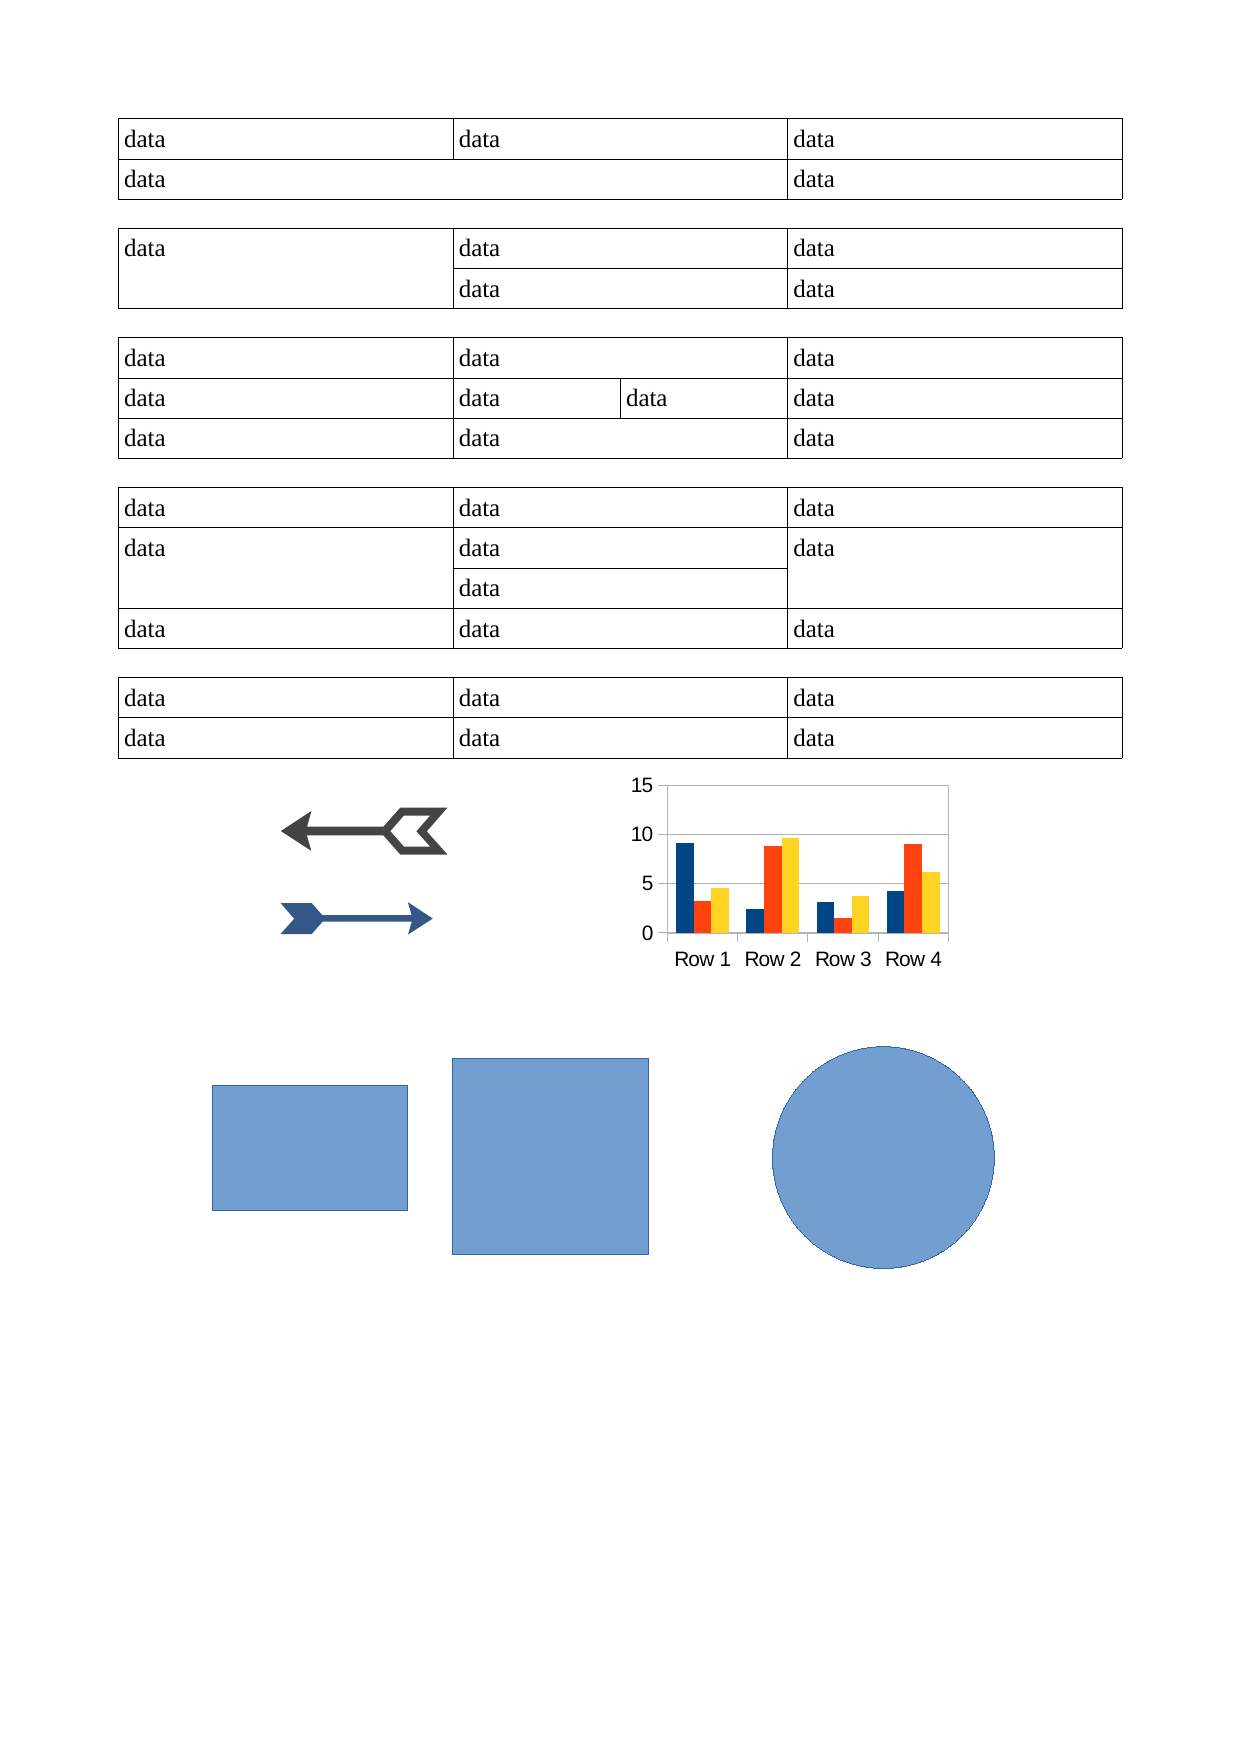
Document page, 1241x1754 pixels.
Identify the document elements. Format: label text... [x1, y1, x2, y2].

table_cell data [454, 528, 787, 567]
table_cell data [621, 379, 787, 418]
table_cell data [119, 609, 453, 648]
table_header data [454, 488, 787, 527]
table_header data [788, 338, 1122, 377]
table_cell data [454, 569, 787, 608]
table_cell data [788, 160, 1122, 199]
table_cell data [788, 379, 1122, 418]
table_header data [454, 678, 787, 717]
table_cell data [788, 269, 1122, 308]
table_cell data [454, 379, 620, 418]
table_cell data [788, 609, 1122, 648]
table_header data [119, 338, 453, 377]
table_cell data [788, 419, 1122, 458]
table_cell data [119, 718, 453, 758]
table_cell data [454, 269, 787, 308]
table_header data [788, 678, 1122, 717]
table_cell data [119, 419, 453, 458]
table_cell data [454, 419, 787, 458]
table_cell data [454, 609, 787, 648]
table_cell data [454, 718, 787, 758]
table_cell data [788, 718, 1122, 758]
table_header data [119, 678, 453, 717]
table_cell data [119, 160, 787, 199]
table_header data [788, 229, 1122, 268]
table_header data [454, 119, 787, 158]
table_header data [119, 229, 453, 308]
table_header data [788, 488, 1122, 527]
table_header data [454, 338, 787, 377]
table_cell data [119, 528, 453, 608]
table_header data [454, 229, 787, 268]
table_cell data [788, 528, 1122, 608]
table_header data [119, 119, 453, 158]
table_header data [788, 119, 1122, 158]
table_header data [119, 488, 453, 527]
table_cell data [119, 379, 453, 418]
